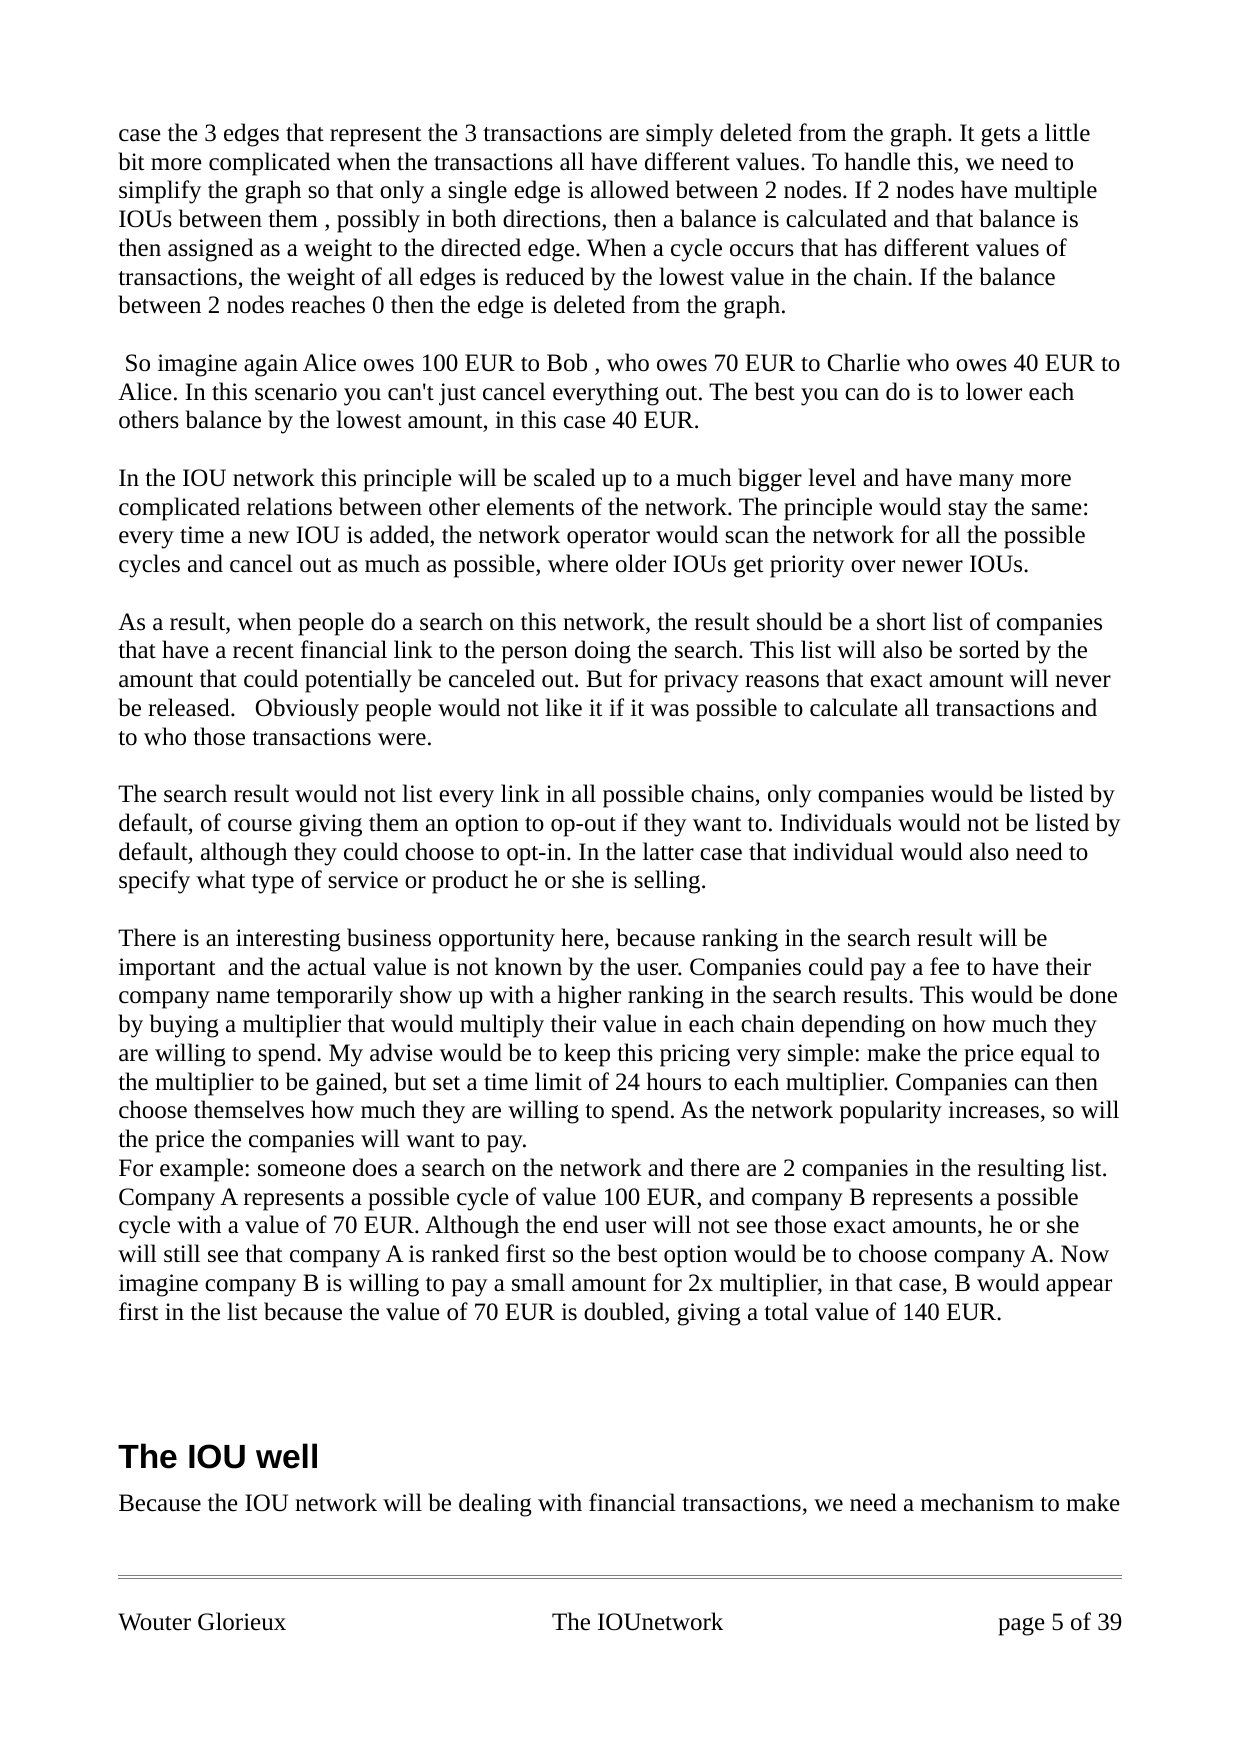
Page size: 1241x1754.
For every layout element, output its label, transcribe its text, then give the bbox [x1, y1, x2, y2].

text In the IOU network this principle will be scaled up to a much bigger level and have many more complicated relations between other elements of the network. The principle would stay the same: every time a new IOU is added, the network operator would scan the network for all the possible cycles and cancel out as much as possible, where older IOUs get priority over newer IOUs. [118, 463, 1122, 578]
text For example: someone does a search on the network and there are 2 companies in the resulting list. Company A represents a possible cycle of value 100 EUR, and company B represents a possible cycle with a value of 70 EUR. Although the end user will not see those exact amounts, he or she will still see that company A is ranked first so the best option would be to choose company A. Now imagine company B is willing to pay a small amount for 2x multiplier, in that case, B would appear first in the list because the value of 70 EUR is doubled, giving a total value of 140 EUR. [118, 1153, 1122, 1326]
subtitle The IOU well [118, 1437, 1122, 1476]
text case the 3 edges that represent the 3 transactions are simply deleted from the graph. It gets a little bit more complicated when the transactions all have different values. To handle this, we need to simplify the graph so that only a single edge is allowed between 2 nodes. If 2 nodes have multiple IOUs between them , possibly in both directions, then a balance is calculated and that balance is then assigned as a weight to the directed edge. When a cycle occurs that has different values of transactions, the weight of all edges is reduced by the lowest value in the chain. If the balance between 2 nodes reaches 0 then the edge is deleted from the graph. [118, 118, 1122, 319]
text So imagine again Alice owes 100 EUR to Bob , who owes 70 EUR to Charlie who owes 40 EUR to Alice. In this scenario you can't just cancel everything out. The best you can do is to lower each others balance by the lowest amount, in this case 40 EUR. [118, 348, 1122, 434]
text There is an interesting business opportunity here, because ranking in the search result will be important and the actual value is not known by the user. Companies could pay a fee to have their company name temporarily show up with a higher ranking in the search results. This would be done by buying a multiplier that would multiply their value in each chain depending on how much they are willing to spend. My advise would be to keep this pricing very simple: make the price equal to the multiplier to be gained, but set a time limit of 24 hours to each multiplier. Companies can then choose themselves how much they are willing to spend. As the network popularity increases, so will the price the companies will want to pay. [118, 923, 1122, 1153]
text As a result, when people do a search on this network, the result should be a short list of companies that have a recent financial link to the person doing the search. This list will also be sorted by the amount that could potentially be canceled out. But for privacy reasons that exact amount will never be released. Obviously people would not like it if it was possible to calculate all transactions and to who those transactions were. [118, 607, 1122, 751]
text The search result would not list every link in all possible chains, only companies would be listed by default, of course giving them an option to op-out if they want to. Individuals would not be listed by default, although they could choose to opt-in. In the latter case that individual would also need to specify what type of service or product he or she is selling. [118, 779, 1122, 894]
text Because the IOU network will be dealing with financial transactions, we need a mechanism to make [118, 1488, 1122, 1517]
